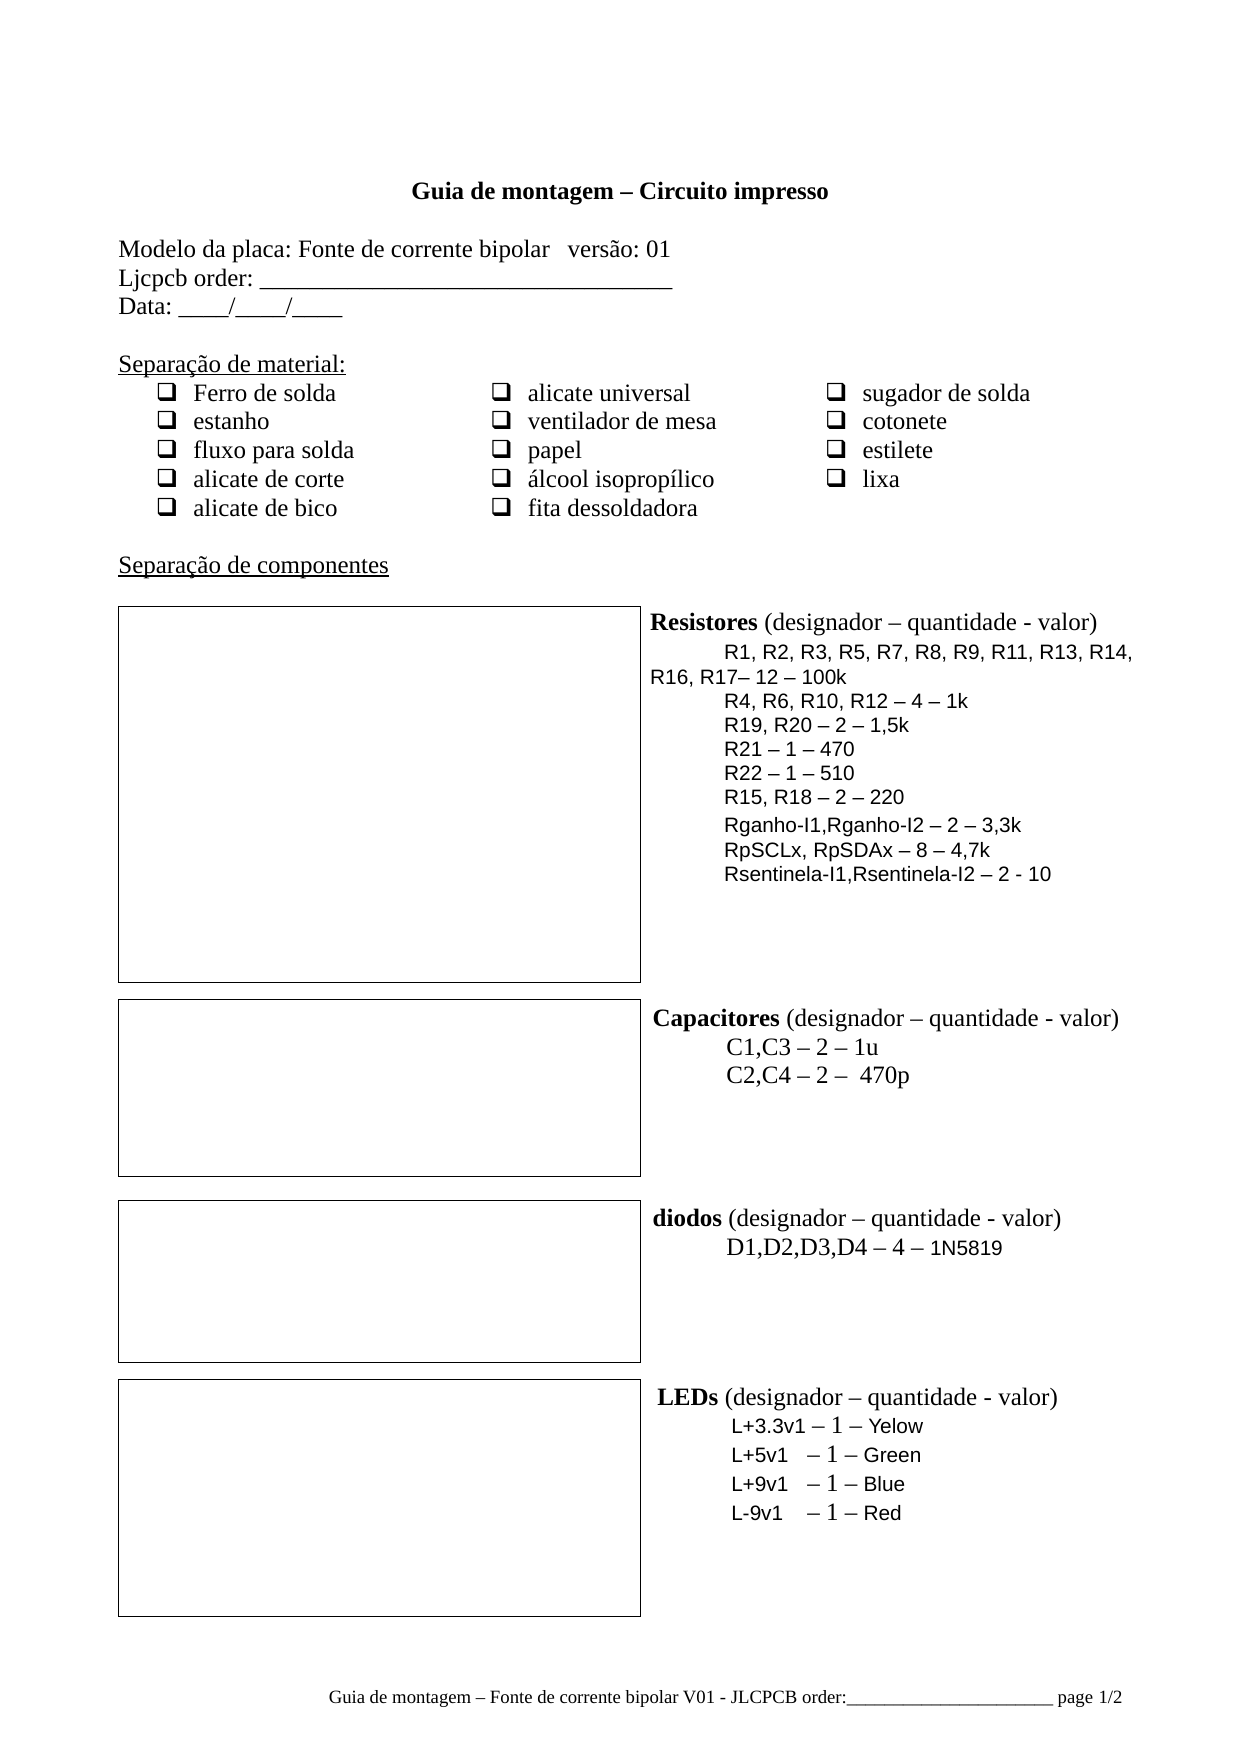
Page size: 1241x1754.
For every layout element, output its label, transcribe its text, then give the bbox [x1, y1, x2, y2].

text Guia de montagem – Circuito impresso [118, 176, 1122, 205]
text Data: ____/____/____ [118, 291, 1122, 320]
list ventilador de mesa [490, 406, 787, 435]
list estanho [156, 406, 453, 435]
text Separação de componentes [118, 550, 1122, 579]
list álcool isopropílico [490, 464, 787, 493]
list sugador de solda [825, 378, 1122, 406]
list cotonete [825, 406, 1122, 435]
list estilete [825, 435, 1122, 464]
list alicate universal [490, 378, 787, 406]
list alicate de corte [156, 464, 453, 493]
list lixa [825, 464, 1122, 493]
text Separação de material: [118, 349, 1122, 378]
list alicate de bico [156, 493, 453, 521]
list papel [490, 435, 787, 464]
list fluxo para solda [156, 435, 453, 464]
text Ljcpcb order: _________________________________ [118, 263, 1122, 291]
text Modelo da placa: Fonte de corrente bipolar versão: 01 [118, 234, 1122, 263]
list Ferro de solda [156, 378, 453, 406]
list fita dessoldadora [490, 493, 787, 521]
